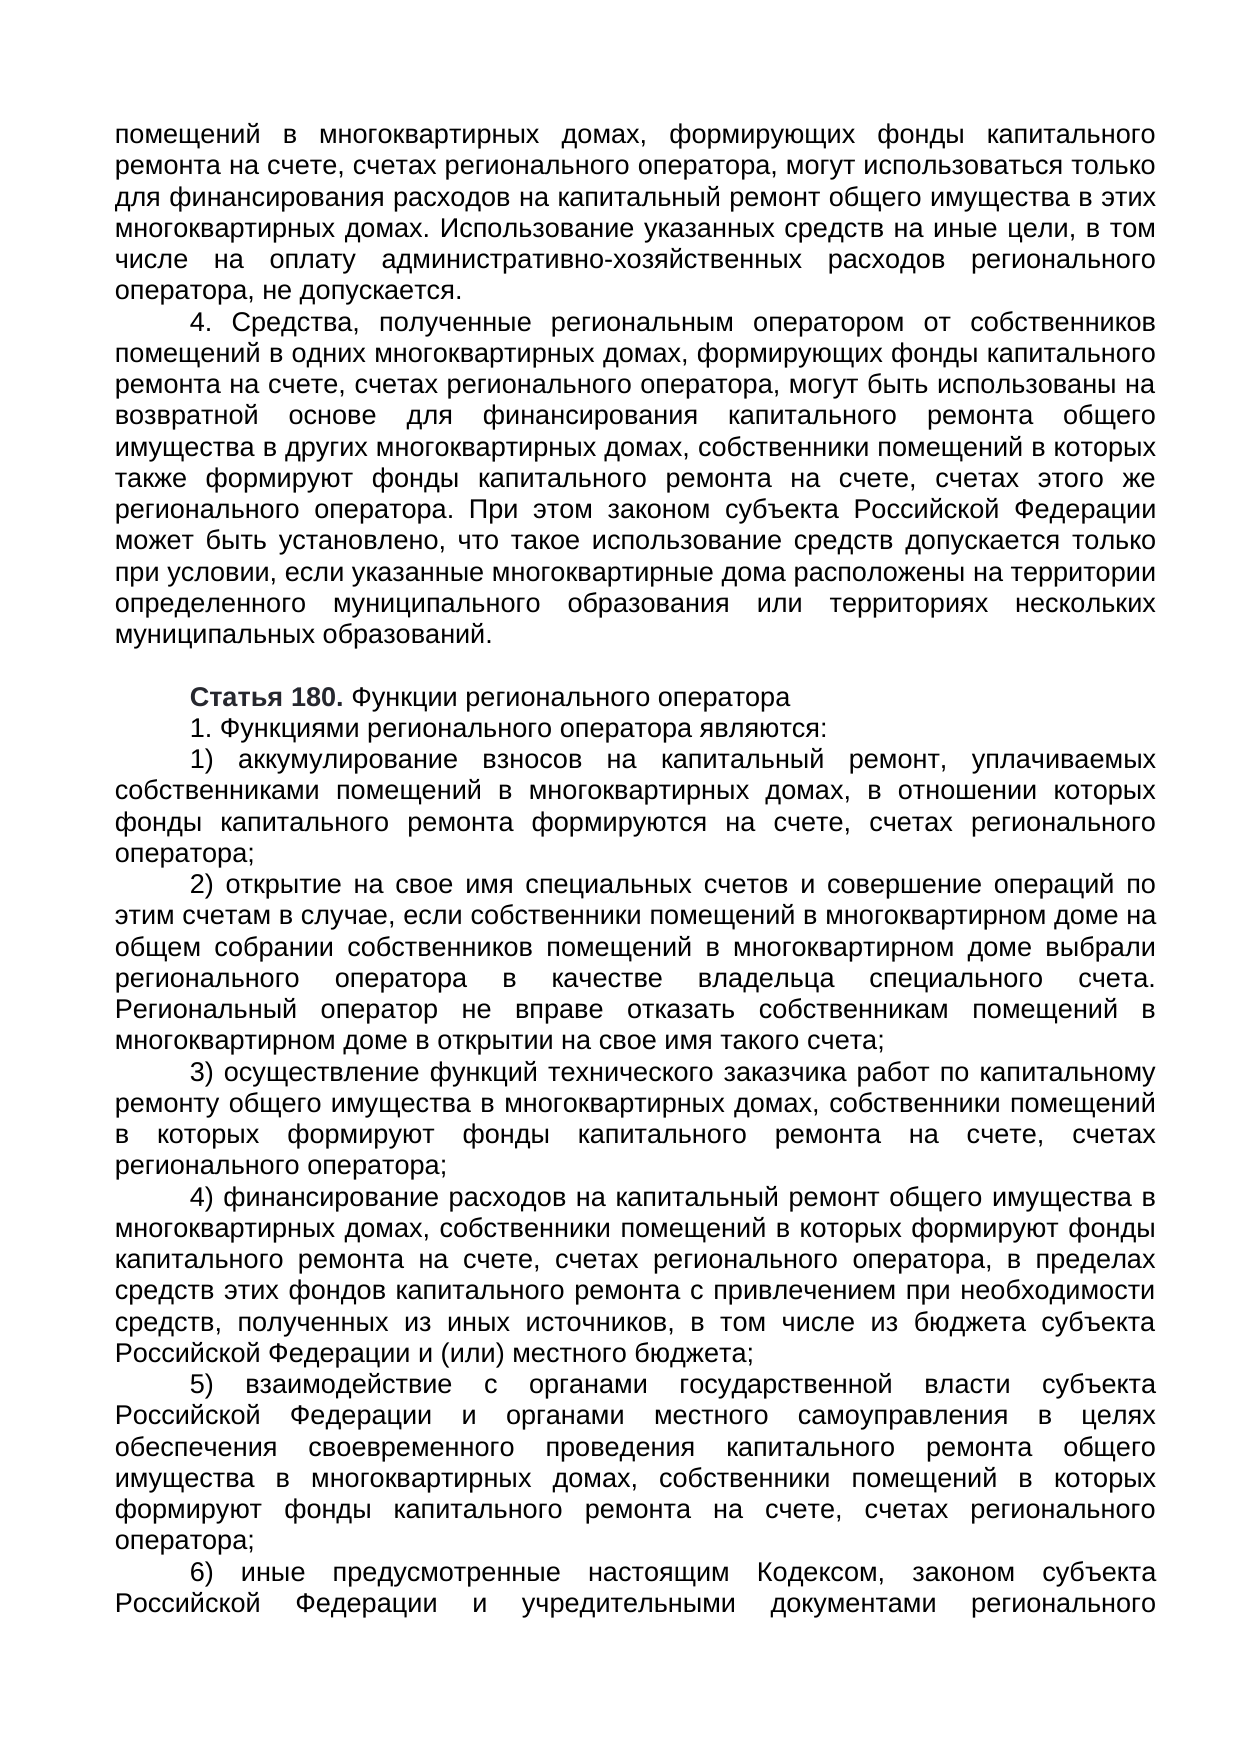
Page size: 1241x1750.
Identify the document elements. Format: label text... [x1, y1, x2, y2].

text 1) аккумулирование взносов на капитальный ремонт, уплачиваемых собственниками помещений в многоквартирных домах, в отношении которых фонды капитального ремонта формируются на счете, счетах регионального оператора; [114, 743, 1157, 868]
text 3) осуществление функций технического заказчика работ по капитальному ремонту общего имущества в многоквартирных домах, собственники помещений в которых формируют фонды капитального ремонта на счете, счетах регионального оператора; [114, 1056, 1157, 1181]
text 4) финансирование расходов на капитальный ремонт общего имущества в многоквартирных домах, собственники помещений в которых формируют фонды капитального ремонта на счете, счетах регионального оператора, в пределах средств этих фондов капитального ремонта с привлечением при необходимости средств, полученных из иных источников, в том числе из бюджета субъекта Российской Федерации и (или) местного бюджета; [114, 1181, 1157, 1368]
text Статья 180. Функции регионального оператора [114, 681, 1157, 712]
text 2) открытие на свое имя специальных счетов и совершение операций по этим счетам в случае, если собственники помещений в многоквартирном доме на общем собрании собственников помещений в многоквартирном доме выбрали регионального оператора в качестве владельца специального счета. Региональный оператор не вправе отказать собственникам помещений в многоквартирном доме в открытии на свое имя такого счета; [114, 868, 1157, 1056]
text 1. Функциями регионального оператора являются: [114, 712, 1157, 743]
text помещений в многоквартирных домах, формирующих фонды капитального ремонта на счете, счетах регионального оператора, могут использоваться только для финансирования расходов на капитальный ремонт общего имущества в этих многоквартирных домах. Использование указанных средств на иные цели, в том числе на оплату административно-хозяйственных расходов регионального оператора, не допускается. [114, 118, 1157, 306]
text 4. Средства, полученные региональным оператором от собственников помещений в одних многоквартирных домах, формирующих фонды капитального ремонта на счете, счетах регионального оператора, могут быть использованы на возвратной основе для финансирования капитального ремонта общего имущества в других многоквартирных домах, собственники помещений в которых также формируют фонды капитального ремонта на счете, счетах этого же регионального оператора. При этом законом субъекта Российской Федерации может быть установлено, что такое использование средств допускается только при условии, если указанные многоквартирные дома расположены на территории определенного муниципального образования или территориях нескольких муниципальных образований. [114, 306, 1157, 649]
text 5) взаимодействие с органами государственной власти субъекта Российской Федерации и органами местного самоуправления в целях обеспечения своевременного проведения капитального ремонта общего имущества в многоквартирных домах, собственники помещений в которых формируют фонды капитального ремонта на счете, счетах регионального оператора; [114, 1368, 1157, 1556]
text 6) иные предусмотренные настоящим Кодексом, законом субъекта Российской Федерации и учредительными документами регионального [114, 1556, 1157, 1618]
